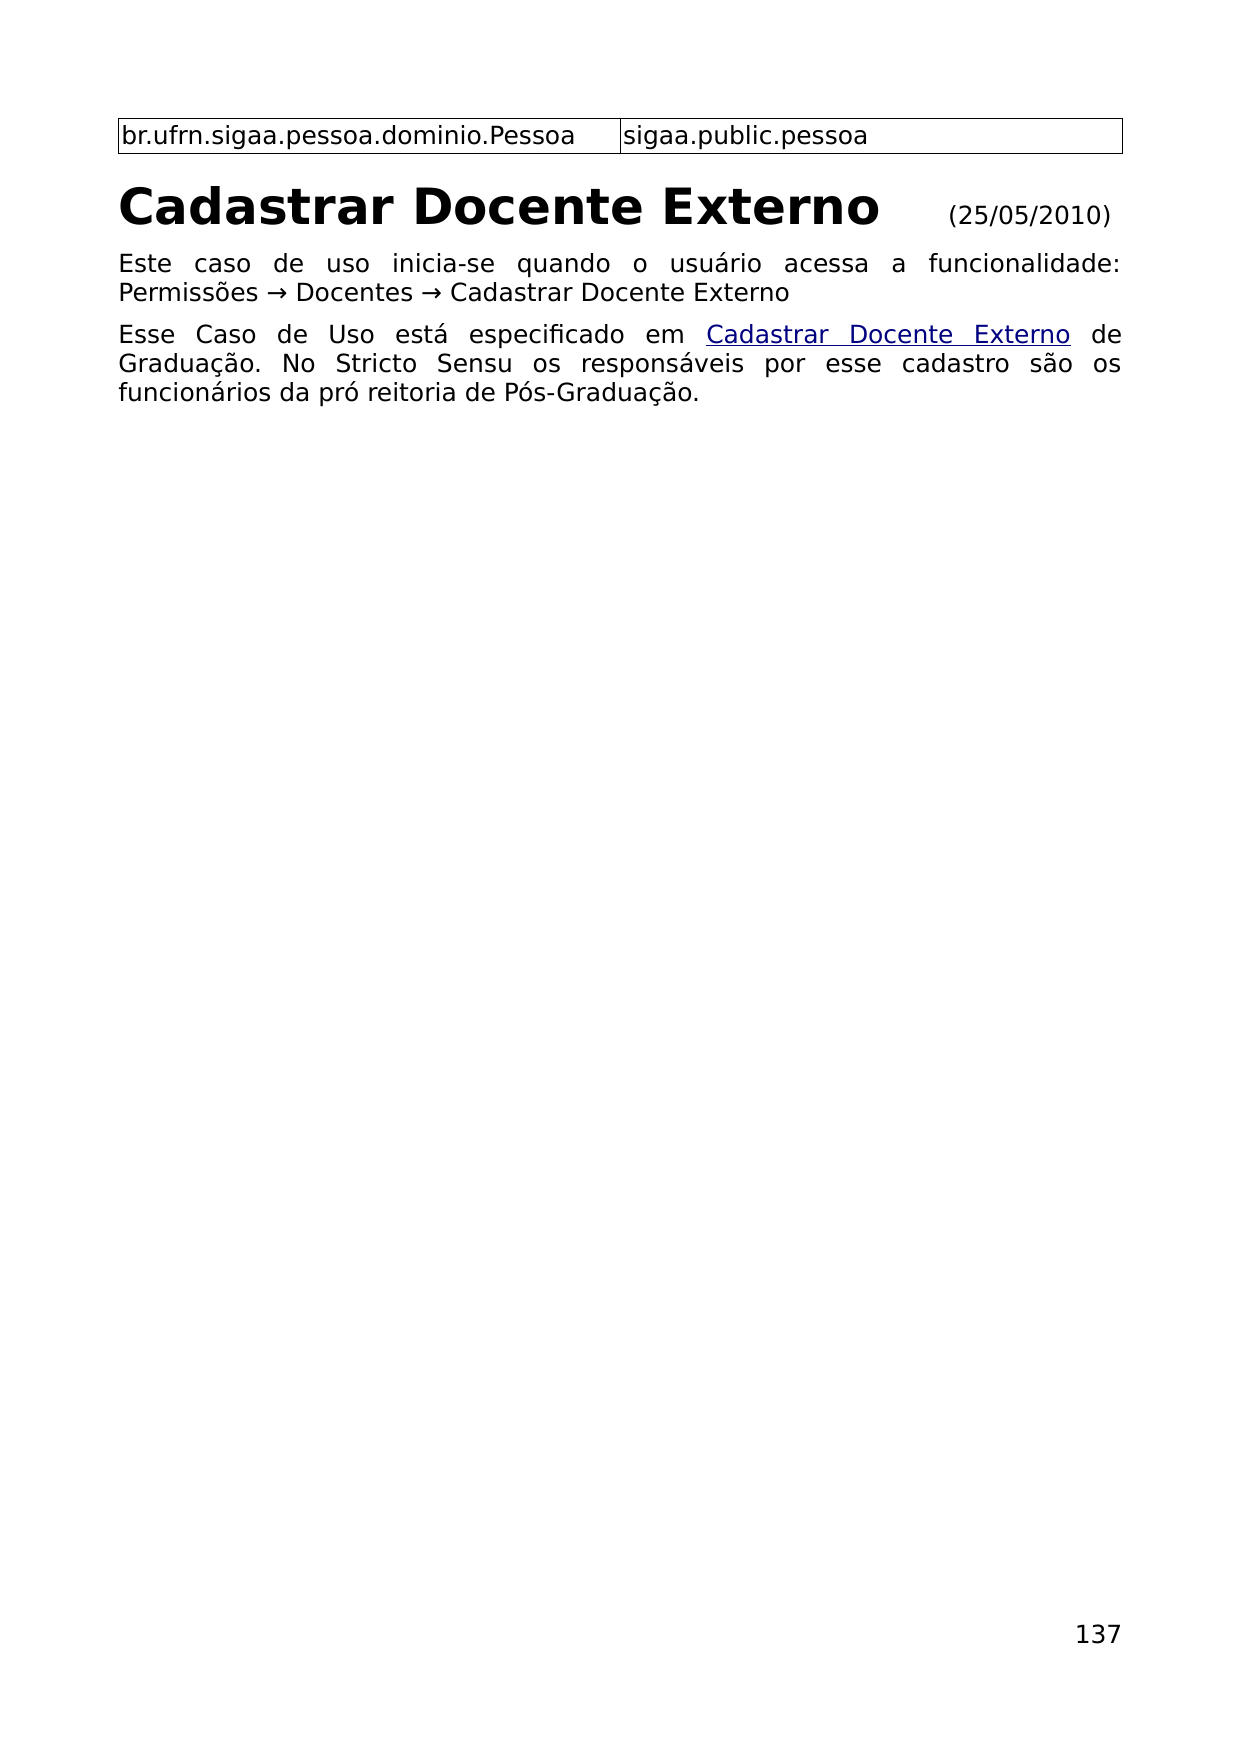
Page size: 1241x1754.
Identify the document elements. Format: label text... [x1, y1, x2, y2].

table_cell br.ufrn.sigaa.pessoa.dominio.Pessoa [119, 119, 620, 153]
text Este caso de uso inicia-se quando o usuário acessa a funcionalidade: Permissões → Docentes → Cadastrar Docente Externo [118, 249, 1122, 307]
table_cell sigaa.public.pessoa [621, 119, 1122, 153]
text Esse Caso de Uso está especificado em Cadastrar Docente Externo de Graduação. No Stricto Sensu os responsáveis por esse cadastro são os funcionários da pró reitoria de Pós-Graduação. [118, 320, 1122, 407]
subtitle Cadastrar Docente Externo (25/05/2010) [118, 178, 1122, 237]
